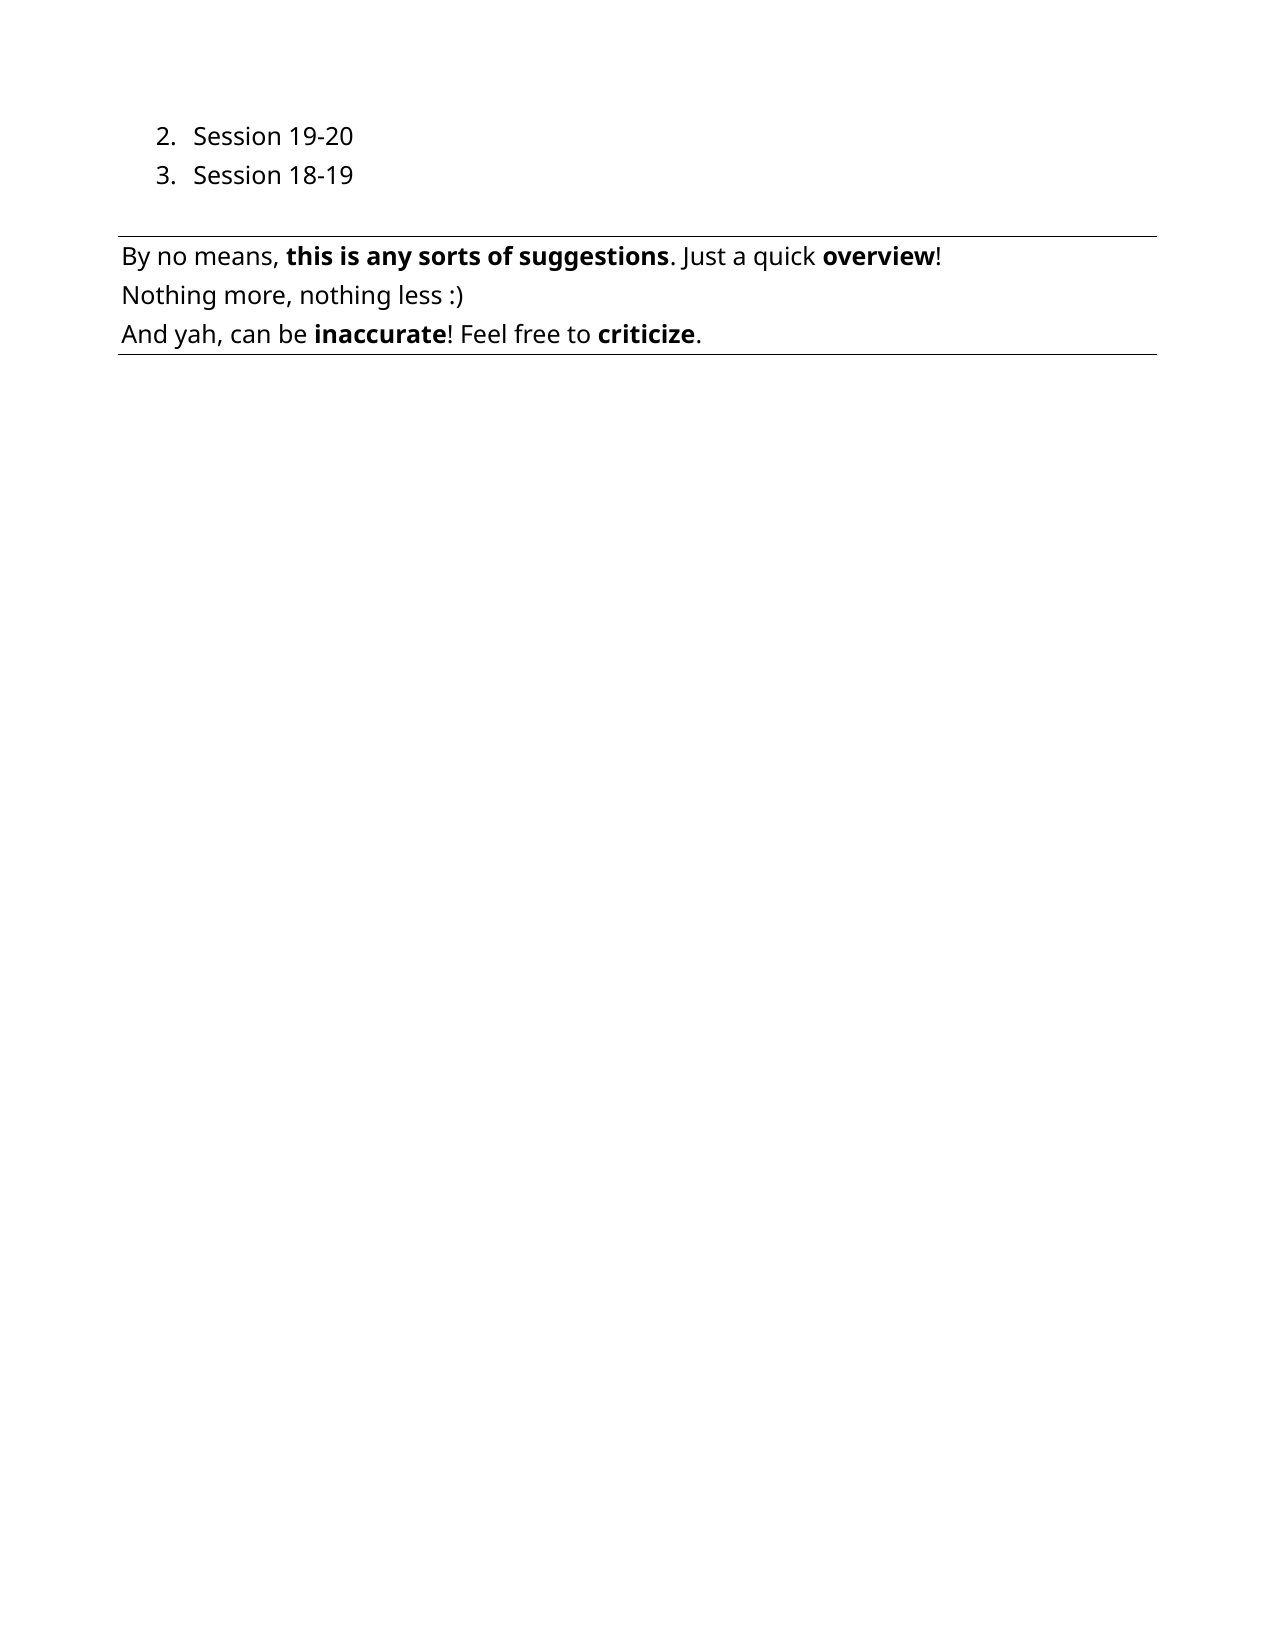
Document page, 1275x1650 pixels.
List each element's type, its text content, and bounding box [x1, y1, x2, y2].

list Session 19-20 [156, 118, 1157, 152]
list Session 18-19 [156, 157, 1157, 191]
text And yah, can be inaccurate! Feel free to criticize. [118, 314, 1157, 354]
text By no means, this is any sorts of suggestions. Just a quick overview! Nothing more, nothing less :) [118, 237, 1157, 312]
